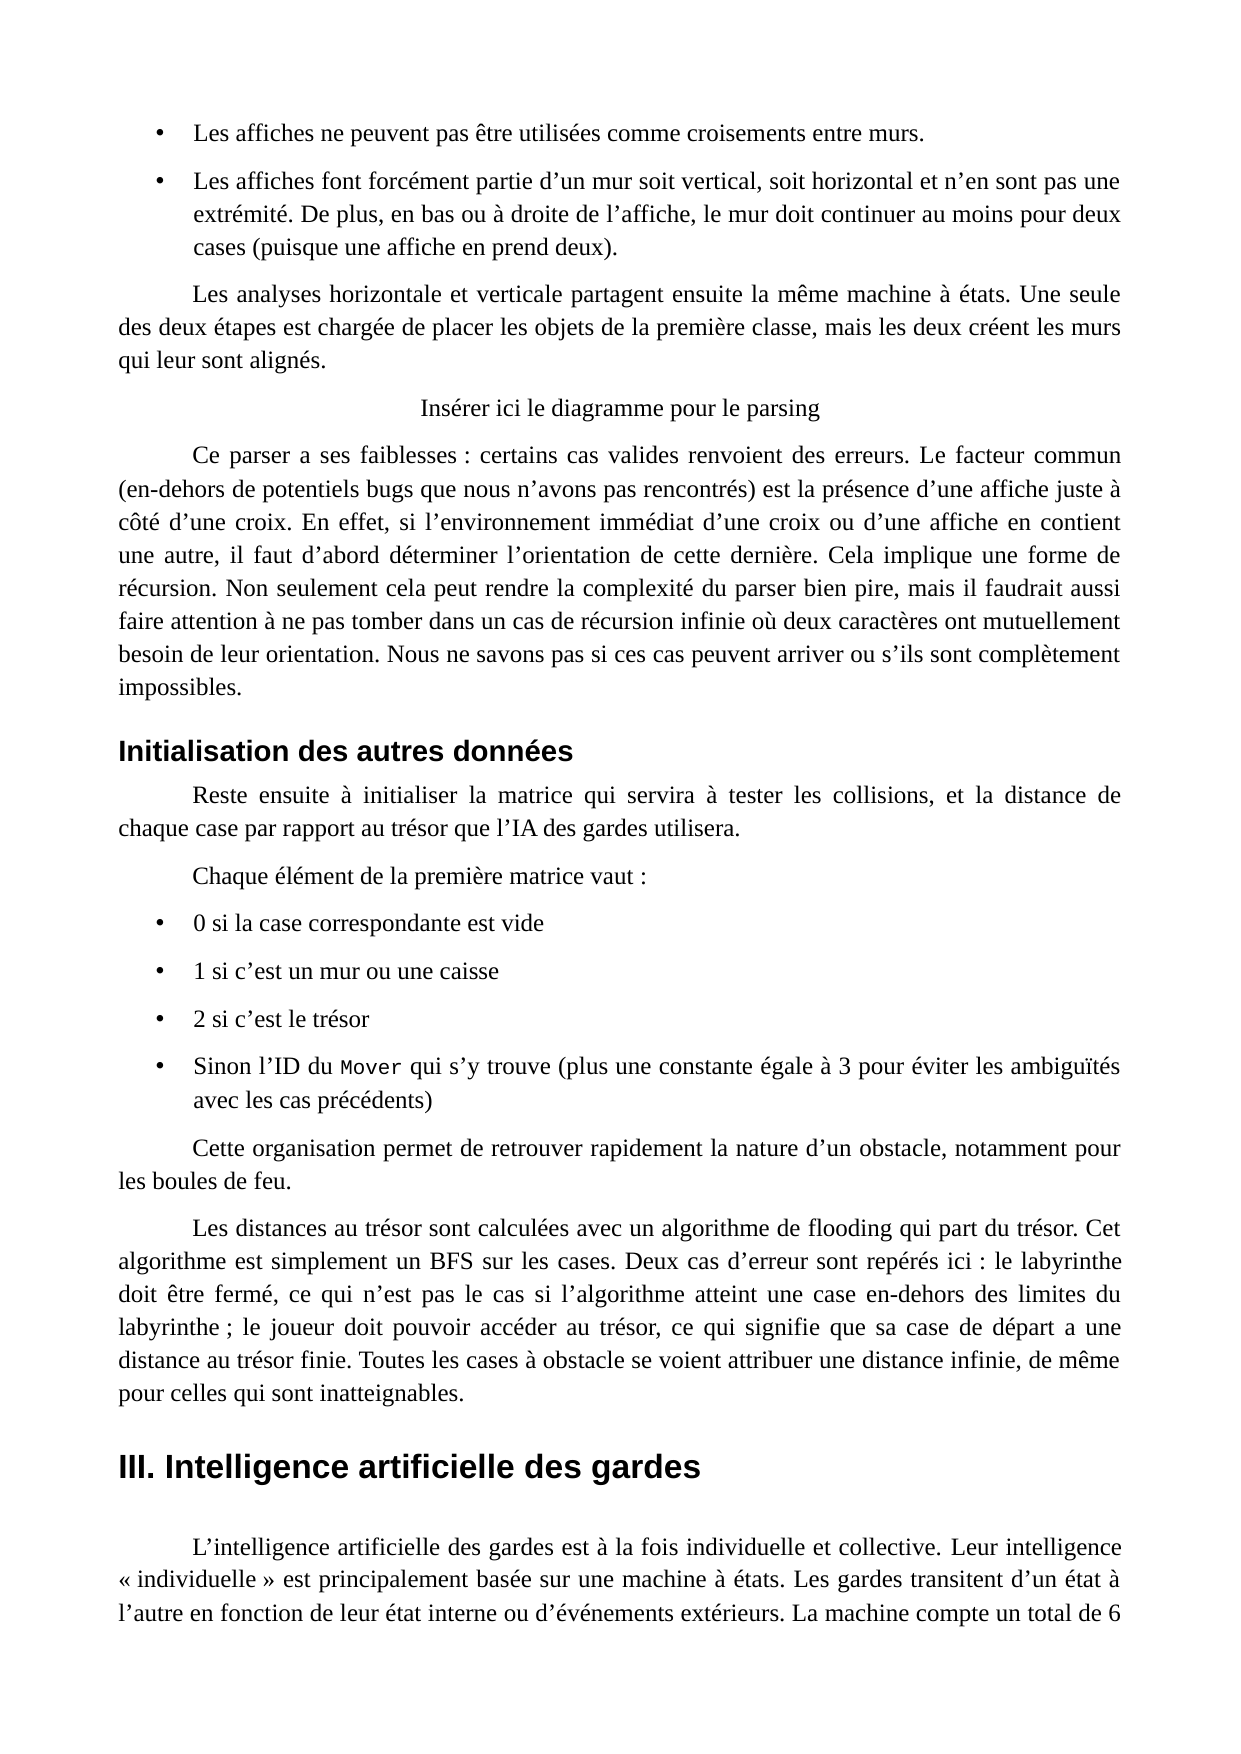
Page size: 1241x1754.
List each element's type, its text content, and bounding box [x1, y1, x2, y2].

text Ce parser a ses faiblesses : certains cas valides renvoient des erreurs. Le facteur commun (en-dehors de potentiels bugs que nous n’avons pas rencontrés) est la présence d’une affiche juste à côté d’une croix. En effet, si l’environnement immédiat d’une croix ou d’une affiche en contient une autre, il faut d’abord déterminer l’orientation de cette dernière. Cela implique une forme de récursion. Non seulement cela peut rendre la complexité du parser bien pire, mais il faudrait aussi faire attention à ne pas tomber dans un cas de récursion infinie où deux caractères ont mutuellement besoin de leur orientation. Nous ne savons pas si ces cas peuvent arriver ou s’ils sont complètement impossibles. [118, 441, 1122, 701]
subtitle III. Intelligence artificielle des gardes [118, 1447, 1122, 1486]
list Les affiches font forcément partie d’un mur soit vertical, soit horizontal et n’en sont pas une extrémité. De plus, en bas ou à droite de l’affiche, le mur doit continuer au moins pour deux cases (puisque une affiche en prend deux). [156, 166, 1122, 261]
text Cette organisation permet de retrouver rapidement la nature d’un obstacle, notamment pour les boules de feu. [118, 1133, 1122, 1194]
list 2 si c’est le trésor [156, 1004, 1122, 1032]
text Chaque élément de la première matrice vaut : [118, 861, 1122, 889]
text Insérer ici le diagramme pour le parsing [118, 393, 1122, 422]
text Reste ensuite à initialiser la matrice qui servira à tester les collisions, et la distance de chaque case par rapport au trésor que l’IA des gardes utilisera. [118, 780, 1122, 842]
list Sinon l’ID du Mover qui s’y trouve (plus une constante égale à 3 pour éviter les ambiguïtés avec les cas précédents) [156, 1051, 1122, 1114]
text L’intelligence artificielle des gardes est à la fois individuelle et collective. Leur intelligence « individuelle » est principalement basée sur une machine à états. Les gardes transitent d’un état à l’autre en fonction de leur état interne ou d’événements extérieurs. La machine compte un total de 6 [118, 1532, 1122, 1626]
text Les analyses horizontale et verticale partagent ensuite la même machine à états. Une seule des deux étapes est chargée de placer les objets de la première classe, mais les deux créent les murs qui leur sont alignés. [118, 279, 1122, 374]
list Les affiches ne peuvent pas être utilisées comme croisements entre murs. [156, 118, 1122, 147]
text Les distances au trésor sont calculées avec un algorithme de flooding qui part du trésor. Cet algorithme est simplement un BFS sur les cases. Deux cas d’erreur sont repérés ici : le labyrinthe doit être fermé, ce qui n’est pas le cas si l’algorithme atteint une case en-dehors des limites du labyrinthe ; le joueur doit pouvoir accéder au trésor, ce qui signifie que sa case de départ a une distance au trésor finie. Toutes les cases à obstacle se voient attribuer une distance infinie, de même pour celles qui sont inatteignables. [118, 1213, 1122, 1407]
list 0 si la case correspondante est vide [156, 908, 1122, 937]
subtitle Initialisation des autres données [118, 734, 1122, 768]
list 1 si c’est un mur ou une caisse [156, 956, 1122, 985]
